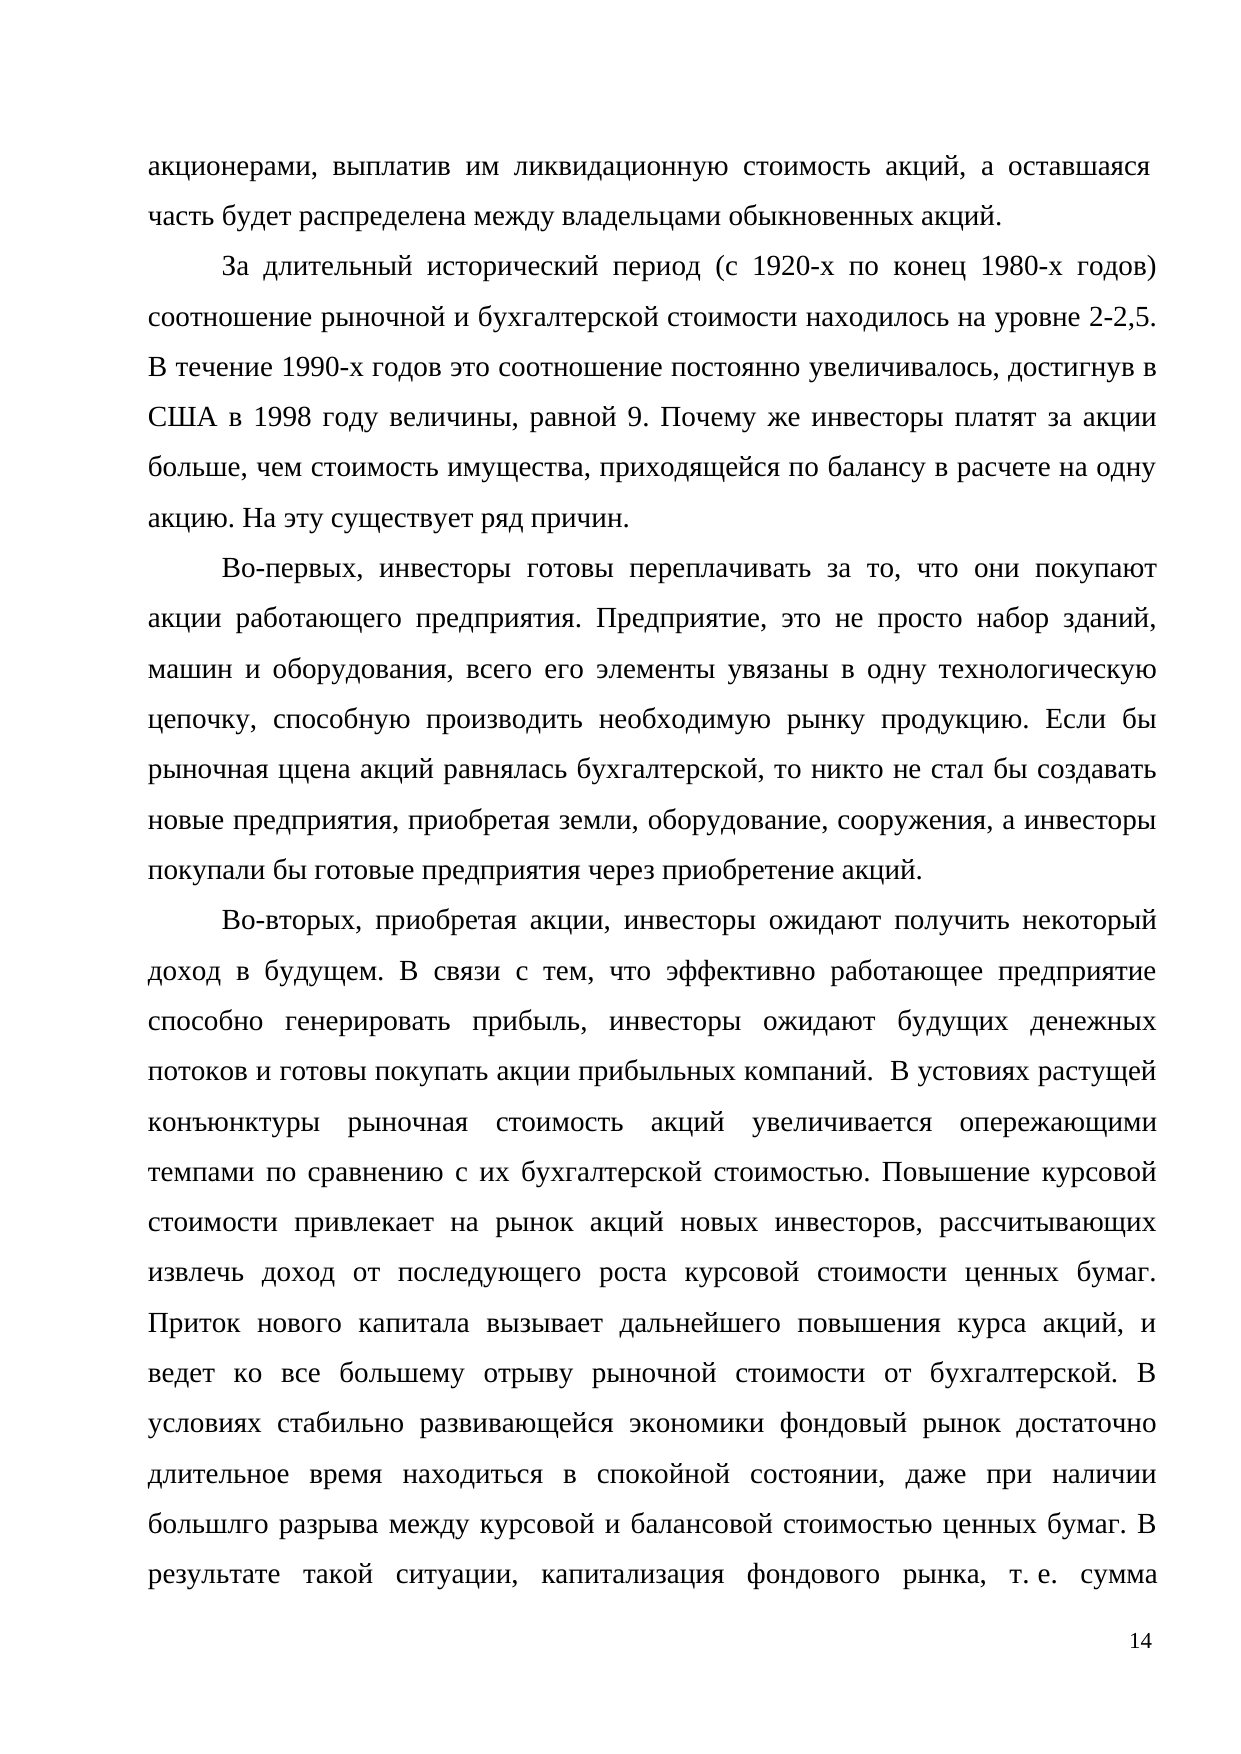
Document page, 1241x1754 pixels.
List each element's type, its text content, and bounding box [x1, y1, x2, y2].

text За длительный исторический период (с 1920-х по конец 1980-х годов) соотношение рыночной и бухгалтерской стоимости находилось на уровне 2-2,5. В течение 1990-х годов это соотношение постоянно увеличивалось, достигнув в США в 1998 году величины, равной 9. Почему же инвесторы платят за акции больше, чем стоимость имущества, приходящейся по балансу в расчете на одну акцию. На эту существует ряд причин. [148, 248, 1158, 533]
text акционерами, выплатив им ликвидационную стоимость акций, а оставшаяся часть будет распределена между владельцами обыкновенных акций. [148, 148, 1152, 232]
text Во-вторых, приобретая акции, инвесторы ожидают получить некоторый доход в будущем. В связи с тем, что эффективно работающее предприятие способно генерировать прибыль, инвесторы ожидают будущих денежных потоков и готовы покупать акции прибыльных компаний. В устовиях растущей конъюнктуры рыночная стоимость акций увеличивается опережающими темпами по сравнению с их бухгалтерской стоимостью. Повышение курсовой стоимости привлекает на рынок акций новых инвесторов, рассчитывающих извлечь доход от последующего роста курсовой стоимости ценных бумаг. Приток нового капитала вызывает дальнейшего повышения курса акций, и ведет ко все большему отрыву рыночной стоимости от бухгалтерской. В условиях стабильно развивающейся экономики фондовый рынок достаточно длительное время находиться в спокойной состоянии, даже при наличии большлго разрыва между курсовой и балансовой стоимостью ценных бумаг. В результате такой ситуации, капитализация фондового рынка, т. е. сумма [148, 902, 1158, 1590]
text Во-первых, инвесторы готовы переплачивать за то, что они покупают акции работающего предприятия. Предприятие, это не просто набор зданий, машин и оборудования, всего его элементы увязаны в одну технологическую цепочку, способную производить необходимую рынку продукцию. Если бы рыночная ццена акций равнялась бухгалтерской, то никто не стал бы создавать новые предприятия, приобретая земли, оборудование, сооружения, а инвесторы покупали бы готовые предприятия через приобретение акций. [148, 550, 1158, 886]
